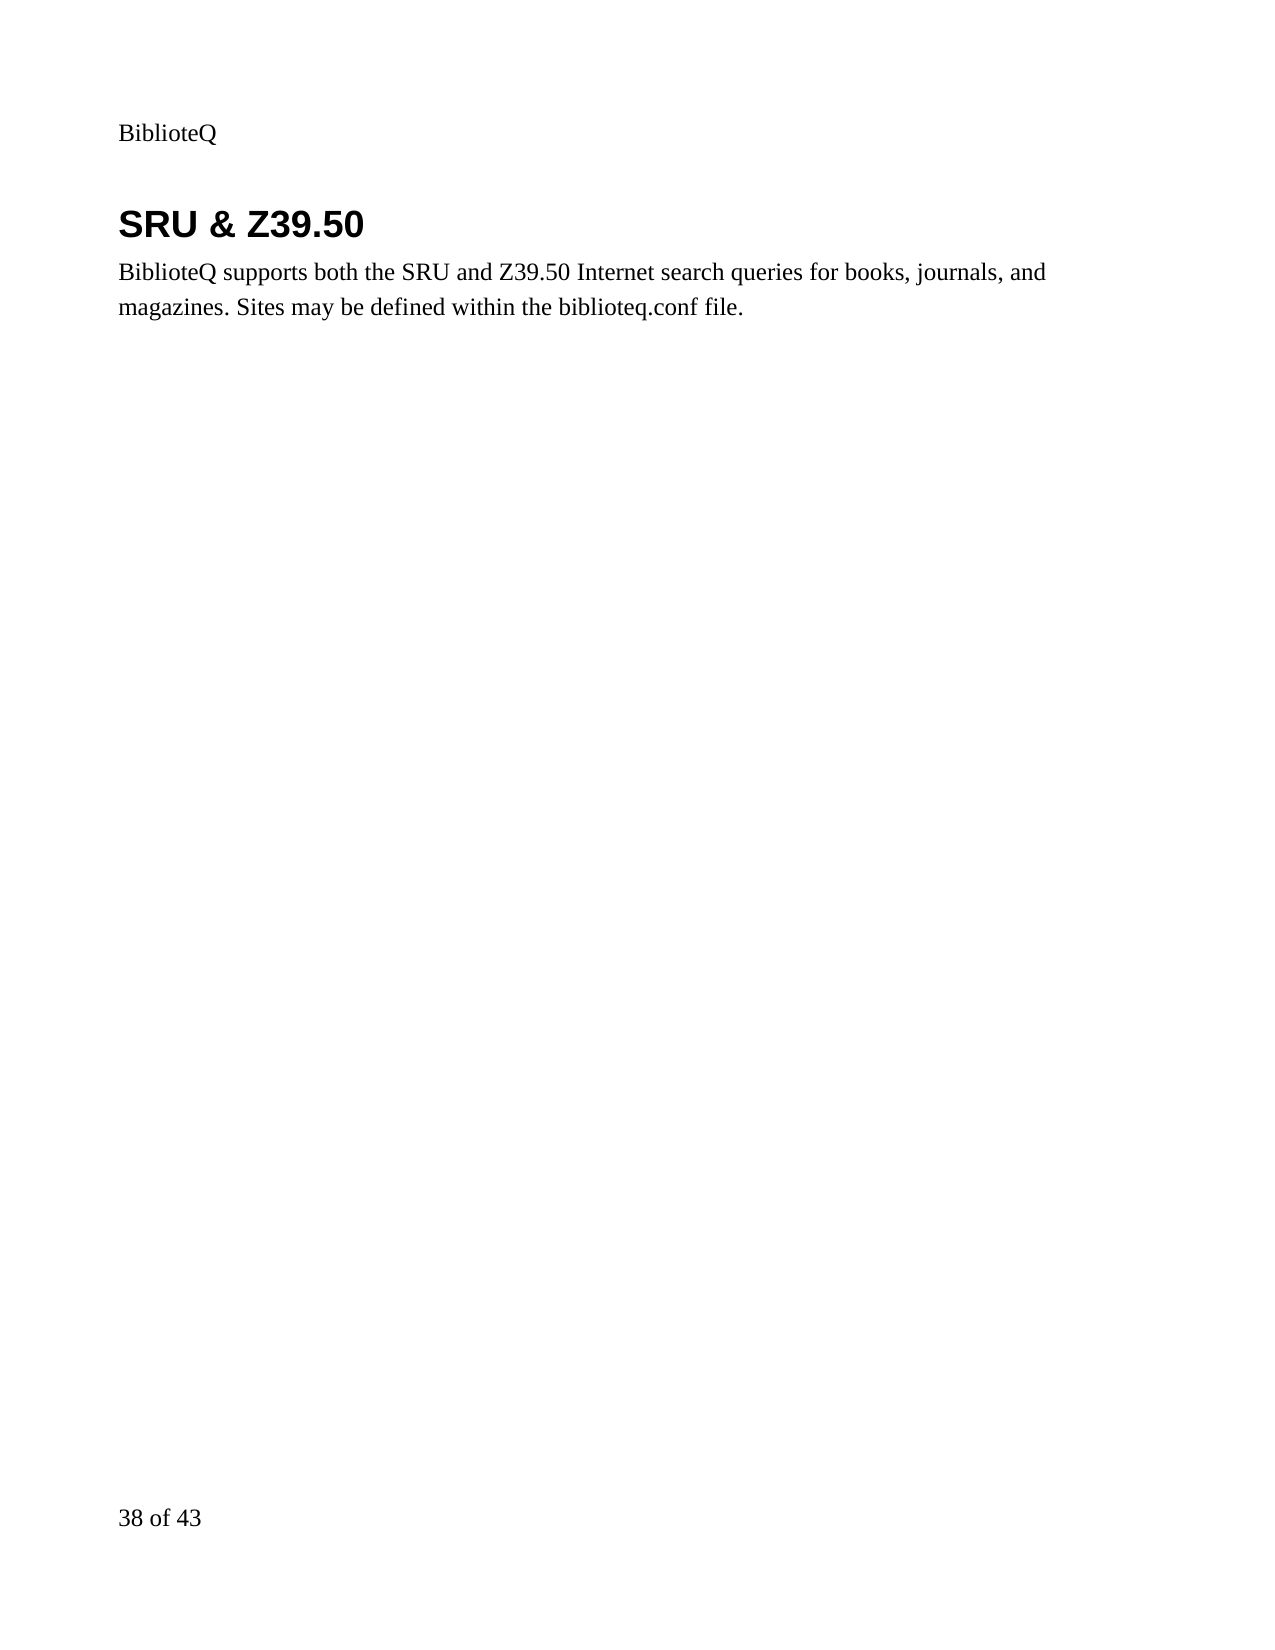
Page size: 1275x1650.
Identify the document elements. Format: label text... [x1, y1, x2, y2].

text BiblioteQ supports both the SRU and Z39.50 Internet search queries for books, journals, and magazines. Sites may be defined within the biblioteq.conf file. [118, 257, 1157, 321]
subtitle SRU & Z39.50 [118, 201, 1157, 245]
